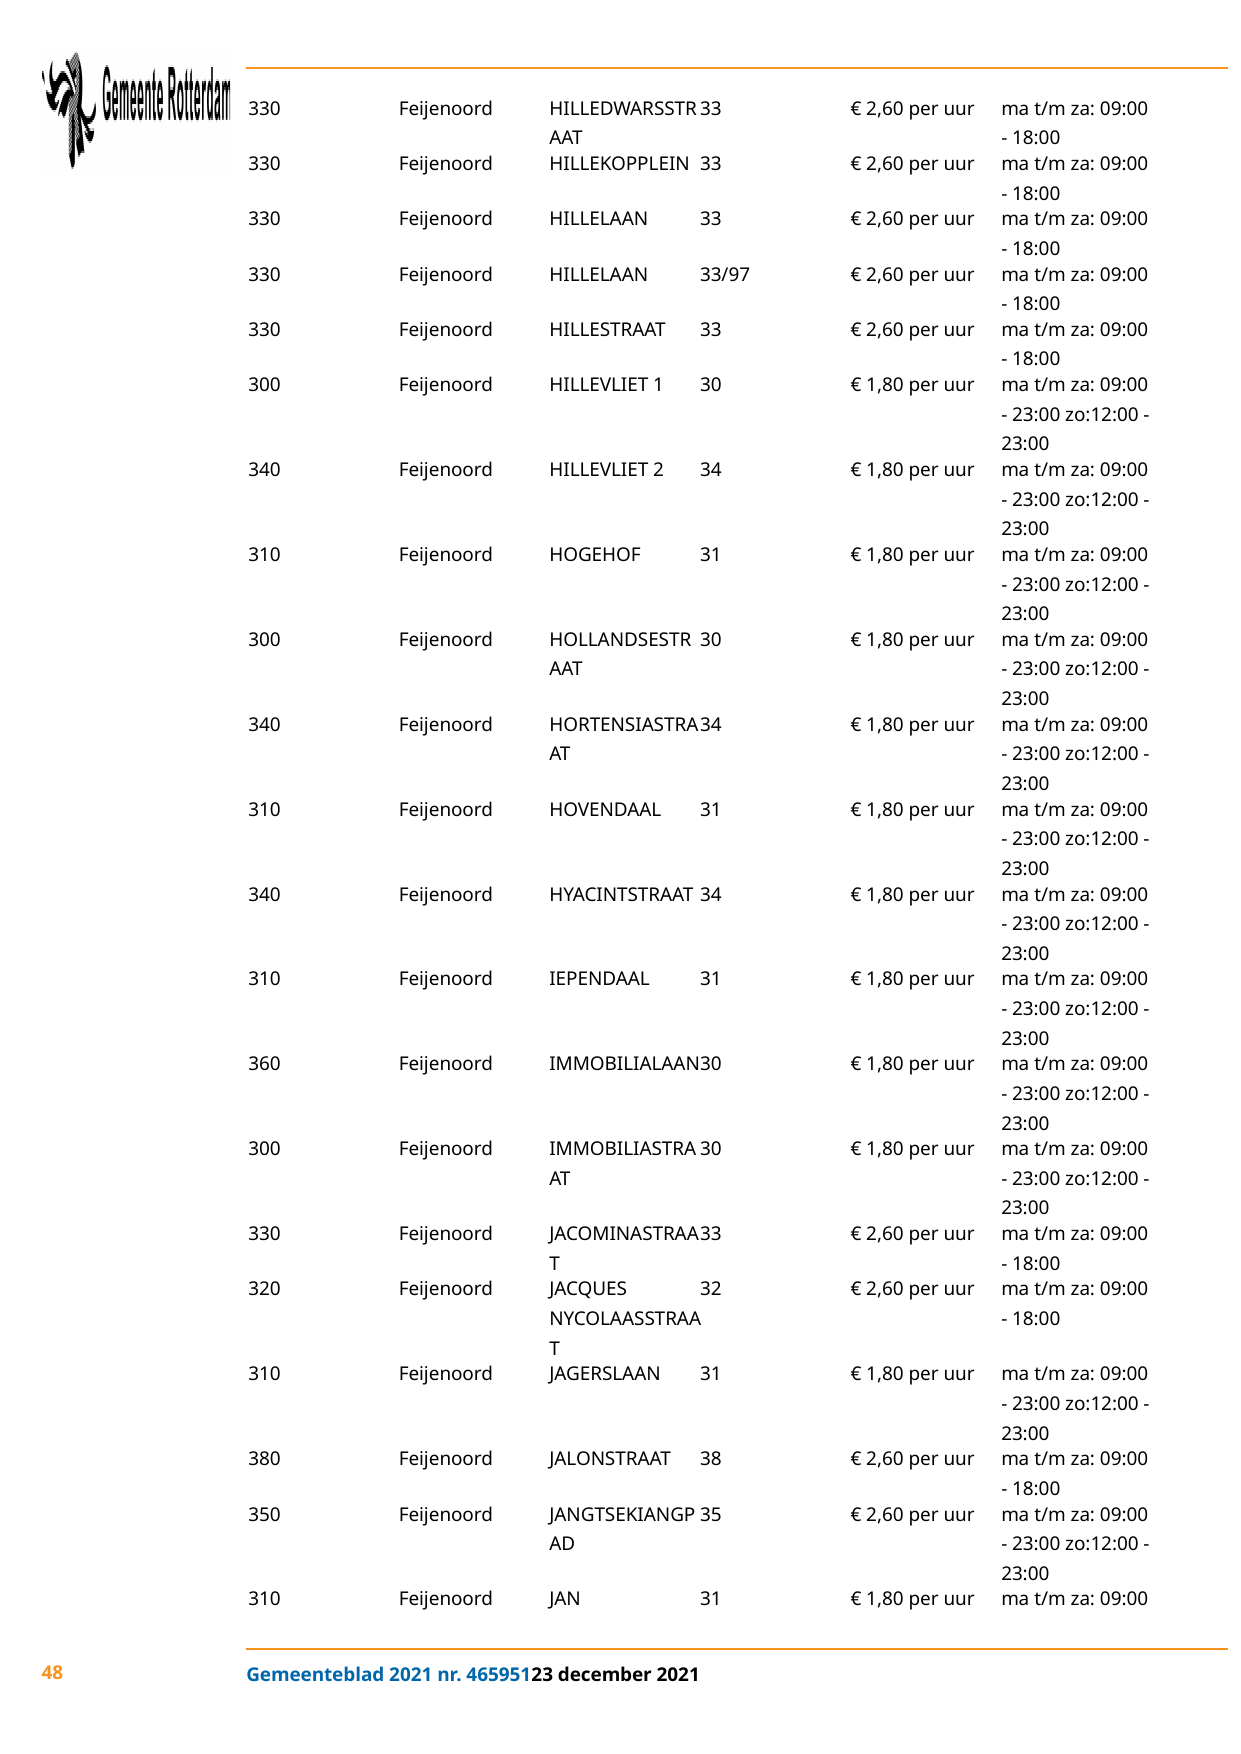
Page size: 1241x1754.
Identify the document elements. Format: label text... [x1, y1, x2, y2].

table_cell ma t/m za: 09:00 - 23:00 zo:12:00 - 23:00 [1001, 1135, 1152, 1220]
table_cell 31 [700, 796, 850, 881]
table_cell ma t/m za: 09:00 - 23:00 zo:12:00 - 23:00 [1001, 711, 1152, 796]
table_cell 340 [248, 881, 398, 966]
table_cell ma t/m za: 09:00 - 18:00 [1001, 1276, 1152, 1361]
table_cell Feijenoord [399, 881, 549, 966]
table_cell ma t/m za: 09:00 - 18:00 [1001, 150, 1152, 205]
table_cell 34 [700, 456, 850, 541]
table_cell 300 [248, 626, 398, 711]
table_cell Feijenoord [399, 1051, 549, 1135]
table_cell € 2,60 per uur [850, 1445, 1001, 1501]
table_cell € 2,60 per uur [850, 1501, 1001, 1586]
table_cell ma t/m za: 09:00 - 23:00 zo:12:00 - 23:00 [1001, 1361, 1152, 1445]
table_cell 33 [700, 316, 850, 371]
table_cell 330 [248, 150, 398, 205]
table_cell ma t/m za: 09:00 - 18:00 [1001, 205, 1152, 261]
table_cell € 1,80 per uur [850, 371, 1001, 456]
table_cell € 1,80 per uur [850, 1135, 1001, 1220]
table_cell ma t/m za: 09:00 - 23:00 zo:12:00 - 23:00 [1001, 1051, 1152, 1135]
table_cell 31 [700, 1586, 850, 1611]
table_cell 30 [700, 626, 850, 711]
table_cell JAN [549, 1586, 700, 1611]
table_cell 34 [700, 881, 850, 966]
table_cell IMMOBILIALAAN [549, 1051, 700, 1135]
table_cell 320 [248, 1276, 398, 1361]
table_cell Feijenoord [399, 316, 549, 371]
table_cell € 2,60 per uur [850, 205, 1001, 261]
table_cell HORTENSIASTRAAT [549, 711, 700, 796]
table_cell Feijenoord [399, 1501, 549, 1586]
table_cell Feijenoord [399, 1276, 549, 1361]
table_cell HOLLANDSESTRAAT [549, 626, 700, 711]
table_cell ma t/m za: 09:00 [1001, 1586, 1152, 1611]
table_cell Feijenoord [399, 95, 549, 150]
table_cell 33/97 [700, 261, 850, 316]
table_cell € 1,80 per uur [850, 966, 1001, 1051]
table_cell ma t/m za: 09:00 - 18:00 [1001, 95, 1152, 150]
table_cell 300 [248, 371, 398, 456]
table_cell Feijenoord [399, 711, 549, 796]
table_cell € 2,60 per uur [850, 95, 1001, 150]
table_cell ma t/m za: 09:00 - 23:00 zo:12:00 - 23:00 [1001, 881, 1152, 966]
table_cell ma t/m za: 09:00 - 18:00 [1001, 1220, 1152, 1276]
table_cell 300 [248, 1135, 398, 1220]
table_cell JANGTSEKIANGPAD [549, 1501, 700, 1586]
table_cell Feijenoord [399, 456, 549, 541]
table_cell € 1,80 per uur [850, 626, 1001, 711]
table_cell HILLEKOPPLEIN [549, 150, 700, 205]
table_cell € 2,60 per uur [850, 1276, 1001, 1361]
table_cell ma t/m za: 09:00 - 18:00 [1001, 316, 1152, 371]
table_cell ma t/m za: 09:00 - 23:00 zo:12:00 - 23:00 [1001, 541, 1152, 626]
table_cell 360 [248, 1051, 398, 1135]
table_cell JAGERSLAAN [549, 1361, 700, 1445]
table_cell JACOMINASTRAAT [549, 1220, 700, 1276]
table_cell HILLESTRAAT [549, 316, 700, 371]
table_cell 330 [248, 261, 398, 316]
table_cell ma t/m za: 09:00 - 23:00 zo:12:00 - 23:00 [1001, 626, 1152, 711]
table_cell ma t/m za: 09:00 - 23:00 zo:12:00 - 23:00 [1001, 456, 1152, 541]
table_cell 30 [700, 371, 850, 456]
table_cell 33 [700, 1220, 850, 1276]
table_cell 310 [248, 966, 398, 1051]
table_cell Feijenoord [399, 1361, 549, 1445]
table_cell HILLEVLIET 2 [549, 456, 700, 541]
table_cell IMMOBILIASTRAAT [549, 1135, 700, 1220]
table_cell 31 [700, 541, 850, 626]
table_cell 340 [248, 711, 398, 796]
table_cell € 1,80 per uur [850, 711, 1001, 796]
table_cell 30 [700, 1135, 850, 1220]
table_cell 310 [248, 796, 398, 881]
table_cell Feijenoord [399, 1220, 549, 1276]
table_cell 310 [248, 1586, 398, 1611]
table_cell 330 [248, 1220, 398, 1276]
table_cell 380 [248, 1445, 398, 1501]
table_cell Feijenoord [399, 1586, 549, 1611]
table_cell 330 [248, 316, 398, 371]
table_cell Feijenoord [399, 150, 549, 205]
table_cell HOVENDAAL [549, 796, 700, 881]
table_cell Feijenoord [399, 796, 549, 881]
table_cell ma t/m za: 09:00 - 18:00 [1001, 1445, 1152, 1501]
table_cell ma t/m za: 09:00 - 23:00 zo:12:00 - 23:00 [1001, 371, 1152, 456]
table_cell ma t/m za: 09:00 - 23:00 zo:12:00 - 23:00 [1001, 1501, 1152, 1586]
table_cell 32 [700, 1276, 850, 1361]
table_cell IEPENDAAL [549, 966, 700, 1051]
table_cell 330 [248, 95, 398, 150]
table_cell 33 [700, 150, 850, 205]
table_cell HILLEDWARSSTRAAT [549, 95, 700, 150]
table_cell € 1,80 per uur [850, 456, 1001, 541]
table_cell Feijenoord [399, 626, 549, 711]
table_cell 350 [248, 1501, 398, 1586]
table_cell 33 [700, 205, 850, 261]
table_cell 31 [700, 966, 850, 1051]
table_cell € 2,60 per uur [850, 261, 1001, 316]
table_cell € 2,60 per uur [850, 1220, 1001, 1276]
table_cell Feijenoord [399, 541, 549, 626]
table_cell ma t/m za: 09:00 - 23:00 zo:12:00 - 23:00 [1001, 966, 1152, 1051]
table_cell € 1,80 per uur [850, 1361, 1001, 1445]
table_cell 35 [700, 1501, 850, 1586]
table_cell 340 [248, 456, 398, 541]
table_cell HILLELAAN [549, 205, 700, 261]
table_cell € 1,80 per uur [850, 1051, 1001, 1135]
table_cell € 1,80 per uur [850, 1586, 1001, 1611]
table_cell 30 [700, 1051, 850, 1135]
table_cell 31 [700, 1361, 850, 1445]
table_cell 34 [700, 711, 850, 796]
table_cell € 1,80 per uur [850, 881, 1001, 966]
table_cell HILLELAAN [549, 261, 700, 316]
table_cell Feijenoord [399, 205, 549, 261]
table_cell Feijenoord [399, 371, 549, 456]
table_cell 310 [248, 1361, 398, 1445]
table_cell HOGEHOF [549, 541, 700, 626]
table_cell 33 [700, 95, 850, 150]
table_cell Feijenoord [399, 1135, 549, 1220]
table_cell JACQUES NYCOLAASSTRAAT [549, 1276, 700, 1361]
table_cell ma t/m za: 09:00 - 18:00 [1001, 261, 1152, 316]
table_cell HILLEVLIET 1 [549, 371, 700, 456]
table_cell HYACINTSTRAAT [549, 881, 700, 966]
table_cell 310 [248, 541, 398, 626]
table_cell Feijenoord [399, 966, 549, 1051]
table_cell ma t/m za: 09:00 - 23:00 zo:12:00 - 23:00 [1001, 796, 1152, 881]
table_cell Feijenoord [399, 261, 549, 316]
picture [41, 47, 231, 172]
table_cell € 1,80 per uur [850, 541, 1001, 626]
table_cell € 2,60 per uur [850, 150, 1001, 205]
table_cell 38 [700, 1445, 850, 1501]
table_cell € 1,80 per uur [850, 796, 1001, 881]
table_cell € 2,60 per uur [850, 316, 1001, 371]
table_cell Feijenoord [399, 1445, 549, 1501]
table_cell 330 [248, 205, 398, 261]
table_cell JALONSTRAAT [549, 1445, 700, 1501]
